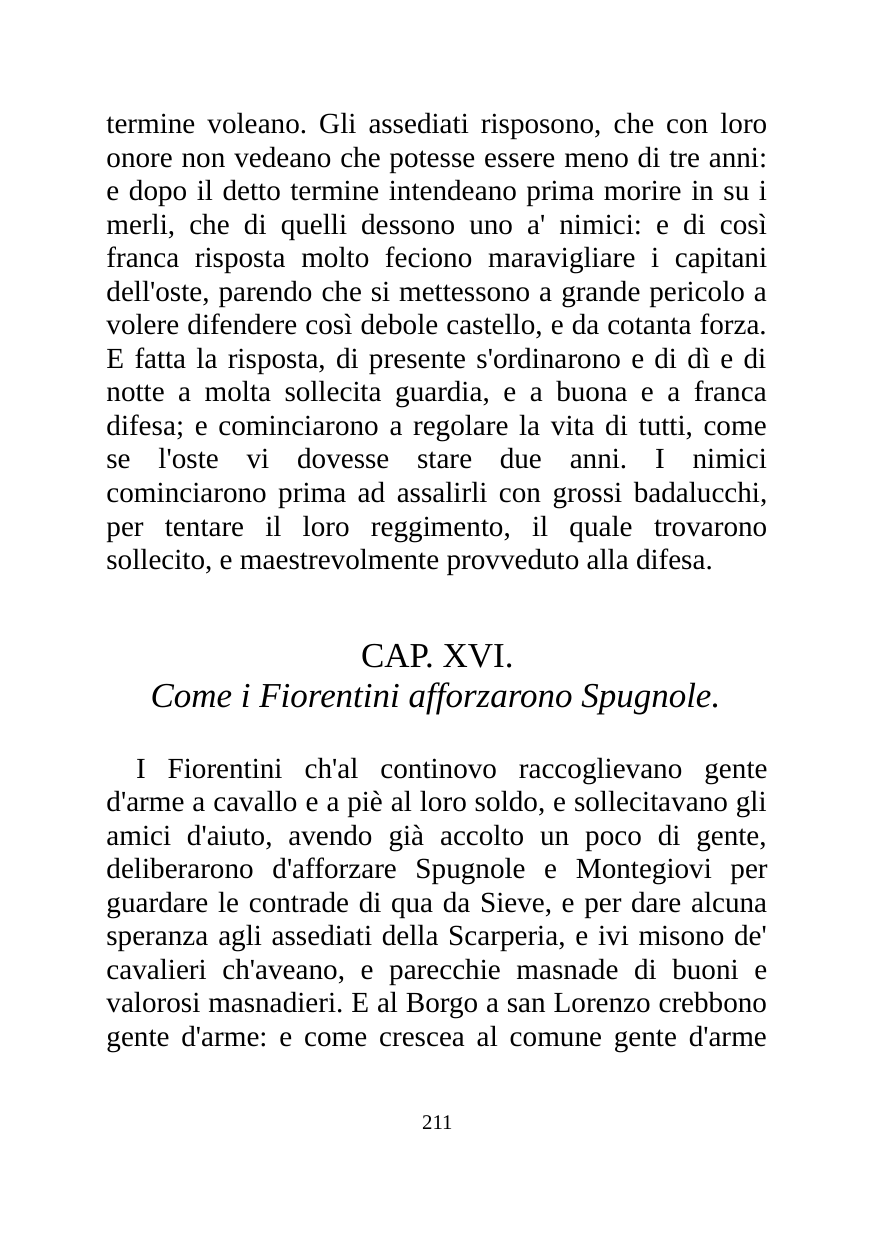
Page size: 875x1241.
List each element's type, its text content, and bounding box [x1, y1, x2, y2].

text I Fiorentini ch'al continovo raccoglievano gente d'arme a cavallo e a piè al loro soldo, e sollecitavano gli amici d'aiuto, avendo già accolto un poco di gente, deliberarono d'afforzare Spugnole e Montegiovi per guardare le contrade di qua da Sieve, e per dare alcuna speranza agli assediati della Scarperia, e ivi misono de' cavalieri ch'aveano, e parecchie masnade di buoni e valorosi masnadieri. E al Borgo a san Lorenzo crebbono gente d'arme: e come crescea al comune gente d'arme [106, 751, 768, 1053]
subtitle CAP. XVI. Come i Fiorentini afforzarono Spugnole. [106, 635, 768, 715]
text termine voleano. Gli assediati risposono, che con loro onore non vedeano che potesse essere meno di tre anni: e dopo il detto termine intendeano prima morire in su i merli, che di quelli dessono uno a' nimici: e di così franca risposta molto feciono maravigliare i capitani dell'oste, parendo che si mettessono a grande pericolo a volere difendere così debole castello, e da cotanta forza. E fatta la risposta, di presente s'ordinarono e di dì e di notte a molta sollecita guardia, e a buona e a franca difesa; e cominciarono a regolare la vita di tutti, come se l'oste vi dovesse stare due anni. I nimici cominciarono prima ad assalirli con grossi badalucchi, per tentare il loro reggimento, il quale trovarono sollecito, e maestrevolmente provveduto alla difesa. [106, 106, 768, 576]
